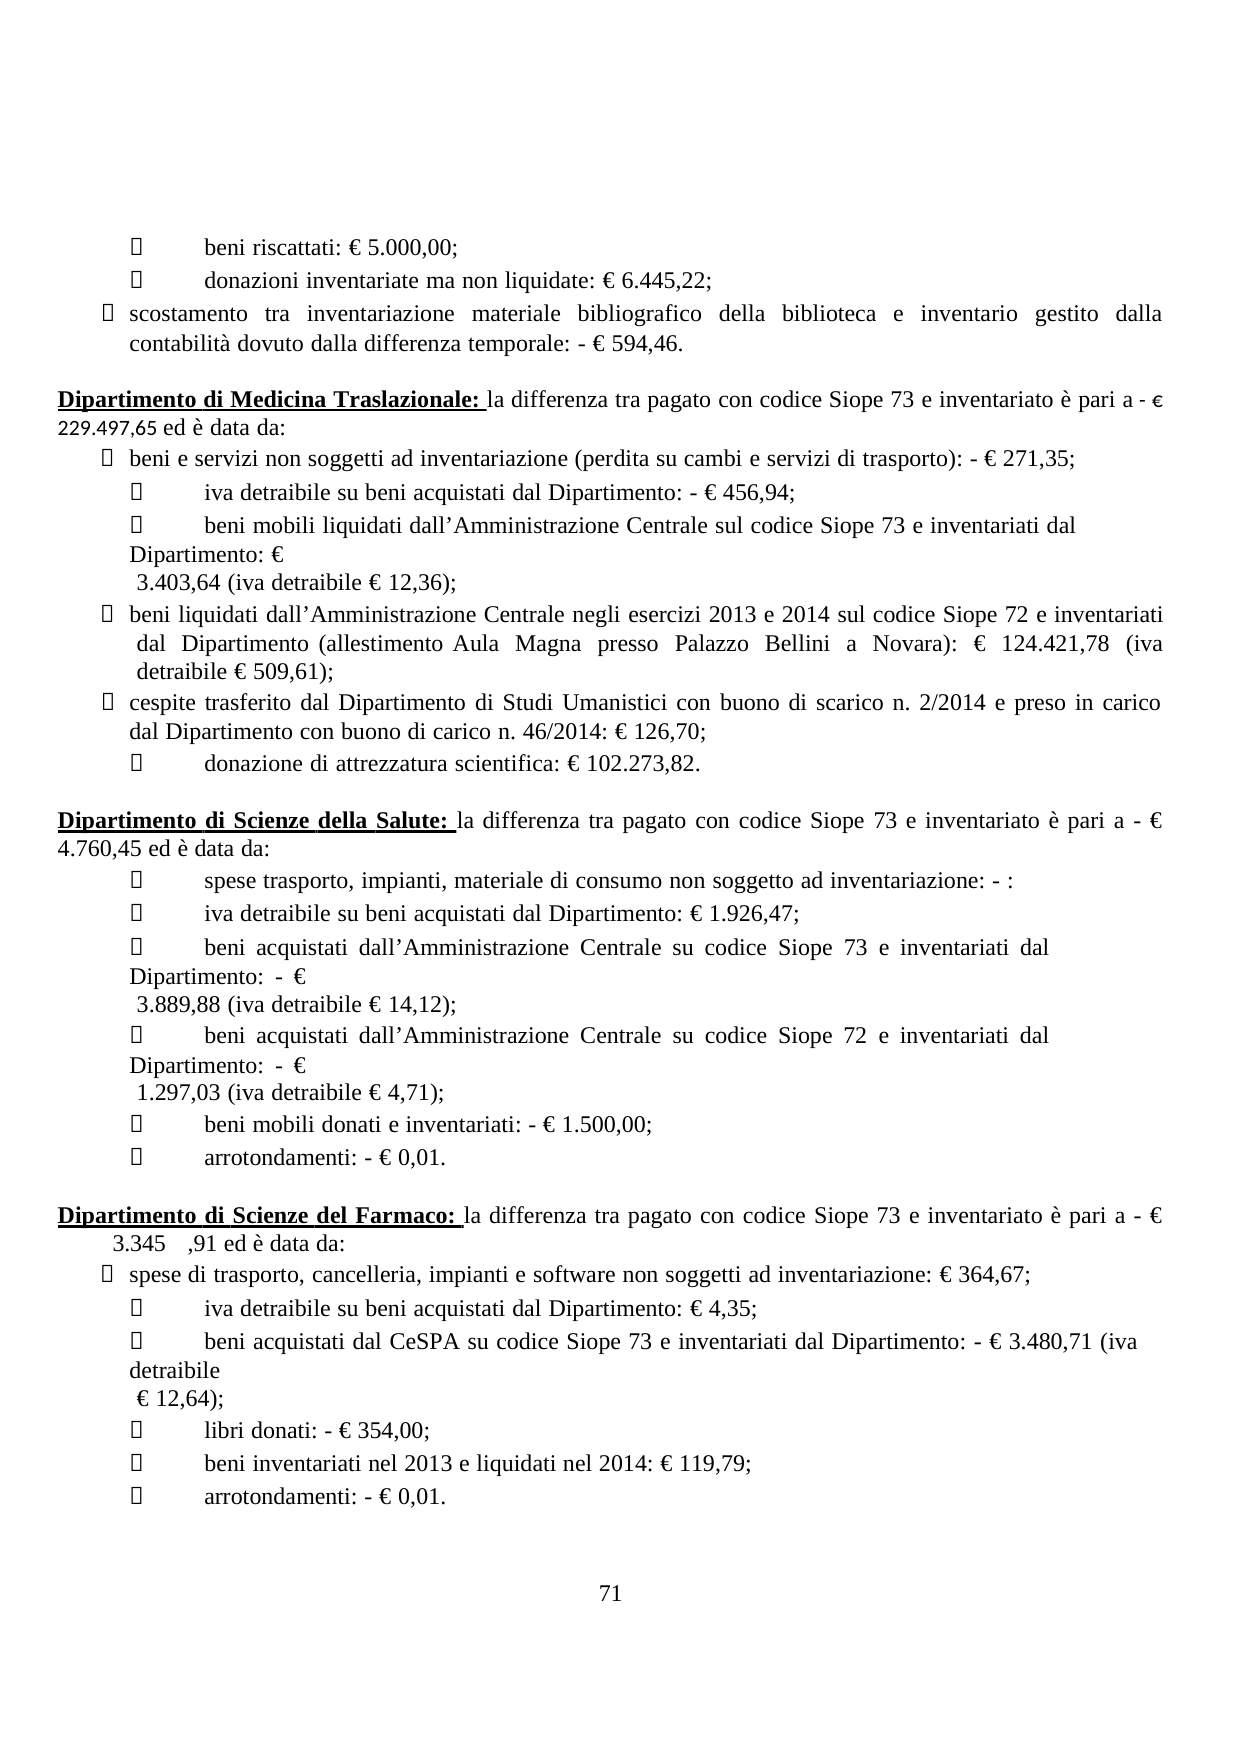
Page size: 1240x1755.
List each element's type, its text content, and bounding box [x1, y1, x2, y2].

list beni mobili liquidati dall’Amministrazione Centrale sul codice Siope 73 e inventariati dal Dipartimento: € [129, 508, 1175, 568]
text 229.497,65 ed è data da: [57, 413, 1175, 441]
list beni acquistati dall’Amministrazione Centrale su codice Siope 72 e inventariati dal Dipartimento: - € [129, 1018, 1175, 1078]
list beni inventariati nel 2013 e liquidati nel 2014: € 119,79; [129, 1446, 1175, 1478]
text 4.760,45 ed è data da: [57, 834, 1175, 862]
list iva detraibile su beni acquistati dal Dipartimento: € 1.926,47; [129, 896, 1175, 928]
list cespite trasferito dal Dipartimento di Studi Umanistici con buono di scarico n. 2/2014 e preso in carico dal Dipartimento con buono di carico n. 46/2014: € 126,70; [101, 685, 1163, 745]
text 1.297,03 (iva detraibile € 4,71); [136, 1078, 1175, 1106]
list scostamento tra inventariazione materiale bibliografico della biblioteca e inventario gestito dalla contabilità dovuto dalla differenza temporale: - € 594,46. [101, 296, 1164, 356]
text Dipartimento di Scienze della Salute: la differenza tra pagato con codice Siope 73 e inventariato è pari a - € [57, 806, 1175, 834]
list donazione di attrezzatura scientifica: € 102.273,82. [129, 746, 1175, 778]
text € 12,64); [136, 1384, 1175, 1412]
list beni riscattati: € 5.000,00; [129, 229, 1175, 262]
list spese di trasporto, cancelleria, impianti e software non soggetti ad inventariazione: € 364,67; [100, 1257, 1175, 1290]
list libri donati: - € 354,00; [129, 1412, 1175, 1445]
list beni e servizi non soggetti ad inventariazione (perdita su cambi e servizi di trasporto): - € 271,35; [100, 441, 1175, 474]
list arrotondamenti: - € 0,01. [129, 1140, 1175, 1173]
text Dipartimento di Medicina Traslazionale: la differenza tra pagato con codice Siope 73 e inventariato è pari a - € [57, 385, 1175, 413]
text 3.403,64 (iva detraibile € 12,36); [136, 568, 1175, 596]
list arrotondamenti: - € 0,01. [129, 1479, 1175, 1512]
list beni mobili donati e inventariati: - € 1.500,00; [129, 1107, 1175, 1139]
list spese trasporto, impianti, materiale di consumo non soggetto ad inventariazione: - : [129, 863, 1175, 895]
list beni acquistati dal CeSPA su codice Siope 73 e inventariati dal Dipartimento: - € 3.480,71 (iva detraibile [129, 1324, 1175, 1384]
list ,91 ed è data da: [112, 1229, 1175, 1257]
text 3.889,88 (iva detraibile € 14,12); [136, 990, 1175, 1017]
list iva detraibile su beni acquistati dal Dipartimento: - € 456,94; [129, 474, 1175, 507]
text Dipartimento di Scienze del Farmaco: la differenza tra pagato con codice Siope 73 e inventariato è pari a - € [57, 1201, 1175, 1228]
list iva detraibile su beni acquistati dal Dipartimento: € 4,35; [129, 1290, 1175, 1323]
list beni liquidati dall’Amministrazione Centrale negli esercizi 2013 e 2014 sul codice Siope 72 e inventariati dal Dipartimento (allestimento Aula Magna presso Palazzo Bellini a Novara): € 124.421,78 (iva detraibile € 509,61); [100, 596, 1164, 684]
list donazioni inventariate ma non liquidate: € 6.445,22; [129, 263, 1175, 295]
list beni acquistati dall’Amministrazione Centrale su codice Siope 73 e inventariati dal Dipartimento: - € [129, 929, 1175, 989]
